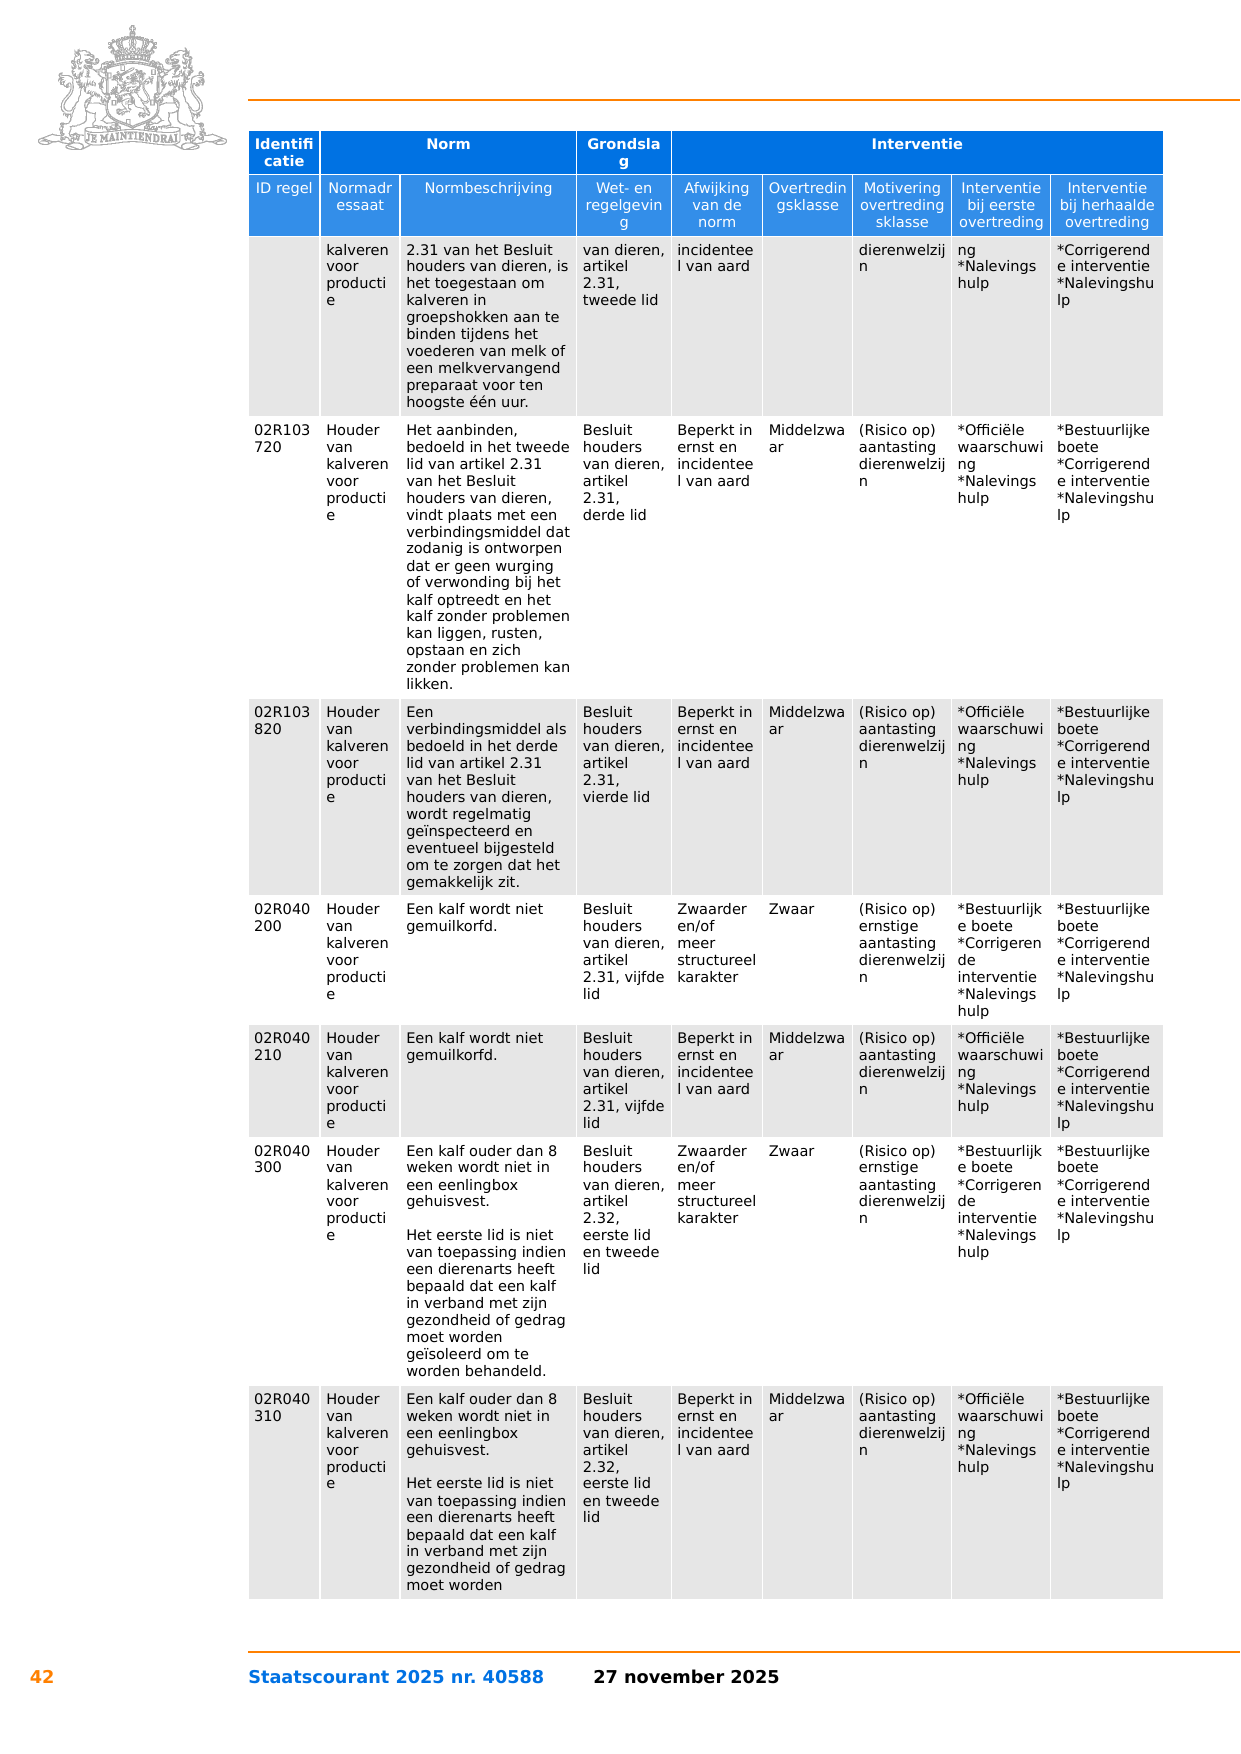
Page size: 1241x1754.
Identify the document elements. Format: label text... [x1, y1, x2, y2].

table_cell Besluit houders van dieren, artikel 2.31, vijfde lid [577, 896, 671, 1024]
table_cell *Officiële waarschuwing *Nalevingshulp [952, 1025, 1050, 1137]
table_cell incidenteel van aard [672, 237, 762, 416]
table_cell 02R103820 [249, 699, 319, 895]
table_cell Besluit houders van dieren, artikel 2.32, eerste lid en tweede lid [577, 1386, 671, 1599]
table_cell *Bestuurlijke boete *Corrigerende interventie *Nalevingshulp [1051, 417, 1163, 698]
table_cell Beperkt in ernst en incidenteel van aard [672, 699, 762, 895]
table_cell *Bestuurlijke boete *Corrigerende interventie *Nalevingshulp [1051, 1386, 1163, 1599]
table_cell 02R040300 [249, 1138, 319, 1385]
table_cell Besluit houders van dieren, artikel 2.31, vierde lid [577, 699, 671, 895]
table_cell Middelzwaar [763, 1386, 852, 1599]
table_cell ID regel [249, 175, 319, 236]
table_cell Beperkt in ernst en incidenteel van aard [672, 1025, 762, 1137]
table_cell Wet- en regelgeving [577, 175, 671, 236]
table_cell Middelzwaar [763, 1025, 852, 1137]
table_cell (Risico op) aantasting dierenwelzijn [853, 1025, 951, 1137]
table_cell Houder van kalveren voor productie [321, 1025, 399, 1137]
table_cell Motivering overtredingsklasse [853, 175, 951, 236]
table_cell Zwaar [763, 1138, 852, 1385]
table_cell Beperkt in ernst en incidenteel van aard [672, 1386, 762, 1599]
table_cell Zwaar [763, 896, 852, 1024]
table_cell Interventie bij herhaalde overtreding [1051, 175, 1163, 236]
table_cell Zwaarder en/of meer structureel karakter [672, 1138, 762, 1385]
table_cell Normadressaat [321, 175, 399, 236]
table_cell Normbeschrijving [401, 175, 576, 236]
table_cell Besluit houders van dieren, artikel 2.32, eerste lid en tweede lid [577, 1138, 671, 1385]
table_cell Beperkt in ernst en incidenteel van aard [672, 417, 762, 698]
table_cell Middelzwaar [763, 417, 852, 698]
table_cell *Bestuurlijke boete *Corrigerende interventie *Nalevingshulp [1051, 699, 1163, 895]
table_cell Een kalf wordt niet gemuilkorfd. [401, 896, 576, 1024]
table_cell 2.31 van het Besluit houders van dieren, is het toegestaan om kalveren in groepshokken aan te binden tijdens het voederen van melk of een melkvervangend preparaat voor ten hoogste één uur. [401, 237, 576, 416]
table_cell Besluit houders van dieren, artikel 2.31, vijfde lid [577, 1025, 671, 1137]
table_cell Houder van kalveren voor productie [321, 699, 399, 895]
table_cell (Risico op) aantasting dierenwelzijn [853, 699, 951, 895]
table_cell Besluit houders van dieren, artikel 2.31, derde lid [577, 417, 671, 698]
table_cell ng *Nalevingshulp [952, 237, 1050, 416]
table_header Norm [321, 131, 576, 174]
table_cell Een kalf ouder dan 8 weken wordt niet in een eenlingbox gehuisvest. Het eerste lid is niet van toepassing indien een dierenarts heeft bepaald dat een kalf in verband met zijn gezondheid of gedrag moet worden geïsoleerd om te worden behandeld. [401, 1138, 576, 1385]
table_cell kalveren voor productie [321, 237, 399, 416]
table_cell 02R040200 [249, 896, 319, 1024]
picture [38, 25, 227, 150]
table_cell [249, 237, 319, 416]
table_cell [763, 237, 852, 416]
table_cell *Officiële waarschuwing *Nalevingshulp [952, 417, 1050, 698]
table_cell Houder van kalveren voor productie [321, 896, 399, 1024]
table_cell *Bestuurlijke boete *Corrigerende interventie *Nalevingshulp [1051, 1025, 1163, 1137]
table_cell *Corrigerende interventie *Nalevingshulp [1051, 237, 1163, 416]
table_cell 02R103720 [249, 417, 319, 698]
table_cell (Risico op) aantasting dierenwelzijn [853, 417, 951, 698]
table_cell (Risico op) aantasting dierenwelzijn [853, 1386, 951, 1599]
table_cell Houder van kalveren voor productie [321, 1386, 399, 1599]
table_header Interventie [672, 131, 1163, 174]
table_header Grondslag [577, 131, 671, 174]
table_cell *Bestuurlijke boete *Corrigerende interventie *Nalevingshulp [952, 896, 1050, 1024]
table_cell Houder van kalveren voor productie [321, 417, 399, 698]
table_cell Middelzwaar [763, 699, 852, 895]
table_cell 02R040310 [249, 1386, 319, 1599]
table_cell *Bestuurlijke boete *Corrigerende interventie *Nalevingshulp [952, 1138, 1050, 1385]
table_header Identificatie [249, 131, 319, 174]
table_cell Een kalf wordt niet gemuilkorfd. [401, 1025, 576, 1137]
table_cell dierenwelzijn [853, 237, 951, 416]
table_cell Houder van kalveren voor productie [321, 1138, 399, 1385]
table_cell Het aanbinden, bedoeld in het tweede lid van artikel 2.31 van het Besluit houders van dieren, vindt plaats met een verbindingsmiddel dat zodanig is ontworpen dat er geen wurging of verwonding bij het kalf optreedt en het kalf zonder problemen kan liggen, rusten, opstaan en zich zonder problemen kan likken. [401, 417, 576, 698]
table_cell (Risico op) ernstige aantasting dierenwelzijn [853, 1138, 951, 1385]
table_cell Een verbindingsmiddel als bedoeld in het derde lid van artikel 2.31 van het Besluit houders van dieren, wordt regelmatig geïnspecteerd en eventueel bijgesteld om te zorgen dat het gemakkelijk zit. [401, 699, 576, 895]
table_cell Interventie bij eerste overtreding [952, 175, 1050, 236]
table_cell *Officiële waarschuwing *Nalevingshulp [952, 1386, 1050, 1599]
table_cell Afwijking van de norm [672, 175, 762, 236]
table_cell 02R040210 [249, 1025, 319, 1137]
table_cell *Officiële waarschuwing *Nalevingshulp [952, 699, 1050, 895]
table_cell van dieren, artikel 2.31, tweede lid [577, 237, 671, 416]
table_cell Overtredingsklasse [763, 175, 852, 236]
table_cell Zwaarder en/of meer structureel karakter [672, 896, 762, 1024]
table_cell *Bestuurlijke boete *Corrigerende interventie *Nalevingshulp [1051, 896, 1163, 1024]
table_cell Een kalf ouder dan 8 weken wordt niet in een eenlingbox gehuisvest. Het eerste lid is niet van toepassing indien een dierenarts heeft bepaald dat een kalf in verband met zijn gezondheid of gedrag moet worden [401, 1386, 576, 1599]
table_cell *Bestuurlijke boete *Corrigerende interventie *Nalevingshulp [1051, 1138, 1163, 1385]
table_cell (Risico op) ernstige aantasting dierenwelzijn [853, 896, 951, 1024]
